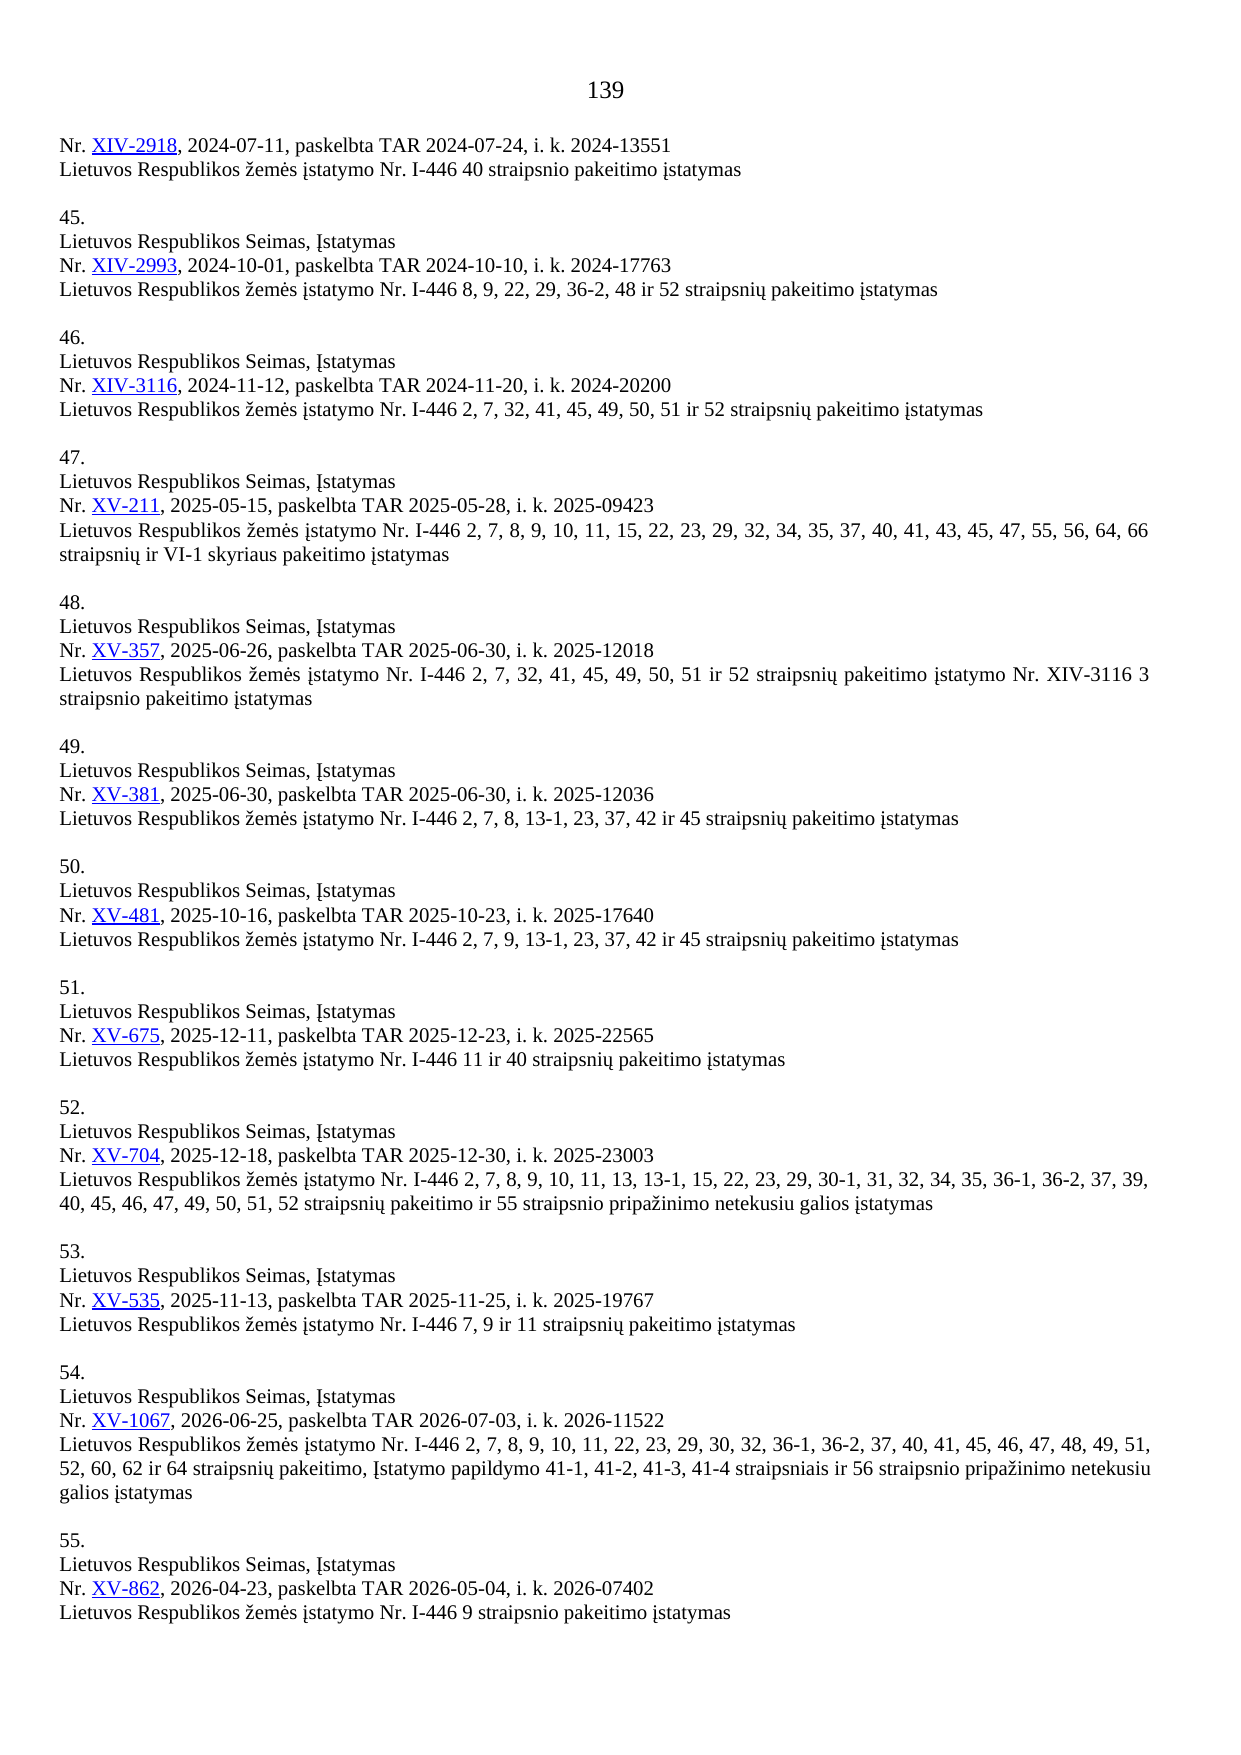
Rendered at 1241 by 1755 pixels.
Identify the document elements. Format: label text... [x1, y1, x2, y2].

text Nr. XV-211, 2025-05-15, paskelbta TAR 2025-05-28, i. k. 2025-09423 [59, 493, 1152, 517]
text Nr. XV-481, 2025-10-16, paskelbta TAR 2025-10-23, i. k. 2025-17640 [59, 902, 1152, 927]
text Lietuvos Respublikos žemės įstatymo Nr. I-446 7, 9 ir 11 straipsnių pakeitimo įstatymas [59, 1312, 1152, 1336]
text Nr. XIV-3116, 2024-11-12, paskelbta TAR 2024-11-20, i. k. 2024-20200 [59, 373, 1152, 397]
text 51. [59, 975, 1152, 999]
text Lietuvos Respublikos Seimas, Įstatymas [59, 229, 1152, 253]
text Lietuvos Respublikos žemės įstatymo Nr. I-446 2, 7, 8, 13-1, 23, 37, 42 ir 45 straipsnių pakeitimo įstatymas [59, 806, 1152, 830]
text Nr. XV-862, 2026-04-23, paskelbta TAR 2026-05-04, i. k. 2026-07402 [59, 1576, 1152, 1600]
text Lietuvos Respublikos žemės įstatymo Nr. I-446 11 ir 40 straipsnių pakeitimo įstatymas [59, 1047, 1152, 1071]
text Lietuvos Respublikos žemės įstatymo Nr. I-446 2, 7, 8, 9, 10, 11, 22, 23, 29, 30, 32, 36-1, 36-2, 37, 40, 41, 45, 46, 47, 48, 49, 51, 52, 60, 62 ir 64 straipsnių pakeitimo, Įstatymo papildymo 41-1, 41-2, 41-3, 41-4 straipsniais ir 56 straipsnio pripažinimo netekusiu galios įstatymas [59, 1432, 1152, 1504]
text Nr. XV-1067, 2026-06-25, paskelbta TAR 2026-07-03, i. k. 2026-11522 [59, 1408, 1152, 1432]
text Nr. XV-704, 2025-12-18, paskelbta TAR 2025-12-30, i. k. 2025-23003 [59, 1143, 1152, 1167]
text Lietuvos Respublikos žemės įstatymo Nr. I-446 40 straipsnio pakeitimo įstatymas [59, 157, 1152, 181]
text 47. [59, 445, 1152, 469]
text Lietuvos Respublikos žemės įstatymo Nr. I-446 2, 7, 8, 9, 10, 11, 13, 13-1, 15, 22, 23, 29, 30-1, 31, 32, 34, 35, 36-1, 36-2, 37, 39, 40, 45, 46, 47, 49, 50, 51, 52 straipsnių pakeitimo ir 55 straipsnio pripažinimo netekusiu galios įstatymas [59, 1167, 1152, 1215]
text Lietuvos Respublikos žemės įstatymo Nr. I-446 2, 7, 32, 41, 45, 49, 50, 51 ir 52 straipsnių pakeitimo įstatymo Nr. XIV-3116 3 straipsnio pakeitimo įstatymas [59, 662, 1152, 710]
text 49. [59, 734, 1152, 758]
text 52. [59, 1095, 1152, 1119]
text Lietuvos Respublikos Seimas, Įstatymas [59, 999, 1152, 1023]
text 48. [59, 590, 1152, 614]
text Lietuvos Respublikos Seimas, Įstatymas [59, 1552, 1152, 1576]
text Lietuvos Respublikos žemės įstatymo Nr. I-446 8, 9, 22, 29, 36-2, 48 ir 52 straipsnių pakeitimo įstatymas [59, 277, 1152, 301]
text Lietuvos Respublikos Seimas, Įstatymas [59, 469, 1152, 493]
text Lietuvos Respublikos Seimas, Įstatymas [59, 758, 1152, 782]
text 54. [59, 1360, 1152, 1384]
text Nr. XIV-2993, 2024-10-01, paskelbta TAR 2024-10-10, i. k. 2024-17763 [59, 253, 1152, 277]
text 45. [59, 205, 1152, 229]
text 46. [59, 325, 1152, 349]
text Nr. XV-535, 2025-11-13, paskelbta TAR 2025-11-25, i. k. 2025-19767 [59, 1287, 1152, 1312]
text Nr. XV-675, 2025-12-11, paskelbta TAR 2025-12-23, i. k. 2025-22565 [59, 1023, 1152, 1047]
text Lietuvos Respublikos žemės įstatymo Nr. I-446 2, 7, 32, 41, 45, 49, 50, 51 ir 52 straipsnių pakeitimo įstatymas [59, 397, 1152, 421]
text Lietuvos Respublikos Seimas, Įstatymas [59, 1384, 1152, 1408]
text 53. [59, 1239, 1152, 1263]
text Lietuvos Respublikos žemės įstatymo Nr. I-446 2, 7, 8, 9, 10, 11, 15, 22, 23, 29, 32, 34, 35, 37, 40, 41, 43, 45, 47, 55, 56, 64, 66 straipsnių ir VI-1 skyriaus pakeitimo įstatymas [59, 517, 1152, 566]
text Lietuvos Respublikos Seimas, Įstatymas [59, 1263, 1152, 1287]
text Lietuvos Respublikos Seimas, Įstatymas [59, 614, 1152, 638]
text Nr. XV-357, 2025-06-26, paskelbta TAR 2025-06-30, i. k. 2025-12018 [59, 638, 1152, 662]
text 50. [59, 854, 1152, 878]
text Nr. XIV-2918, 2024-07-11, paskelbta TAR 2024-07-24, i. k. 2024-13551 [59, 132, 1152, 157]
text Lietuvos Respublikos Seimas, Įstatymas [59, 1119, 1152, 1143]
text Lietuvos Respublikos Seimas, Įstatymas [59, 878, 1152, 902]
text Nr. XV-381, 2025-06-30, paskelbta TAR 2025-06-30, i. k. 2025-12036 [59, 782, 1152, 806]
text Lietuvos Respublikos žemės įstatymo Nr. I-446 2, 7, 9, 13-1, 23, 37, 42 ir 45 straipsnių pakeitimo įstatymas [59, 927, 1152, 951]
text Lietuvos Respublikos Seimas, Įstatymas [59, 349, 1152, 373]
text 55. [59, 1528, 1152, 1552]
text Lietuvos Respublikos žemės įstatymo Nr. I-446 9 straipsnio pakeitimo įstatymas [59, 1600, 1152, 1624]
